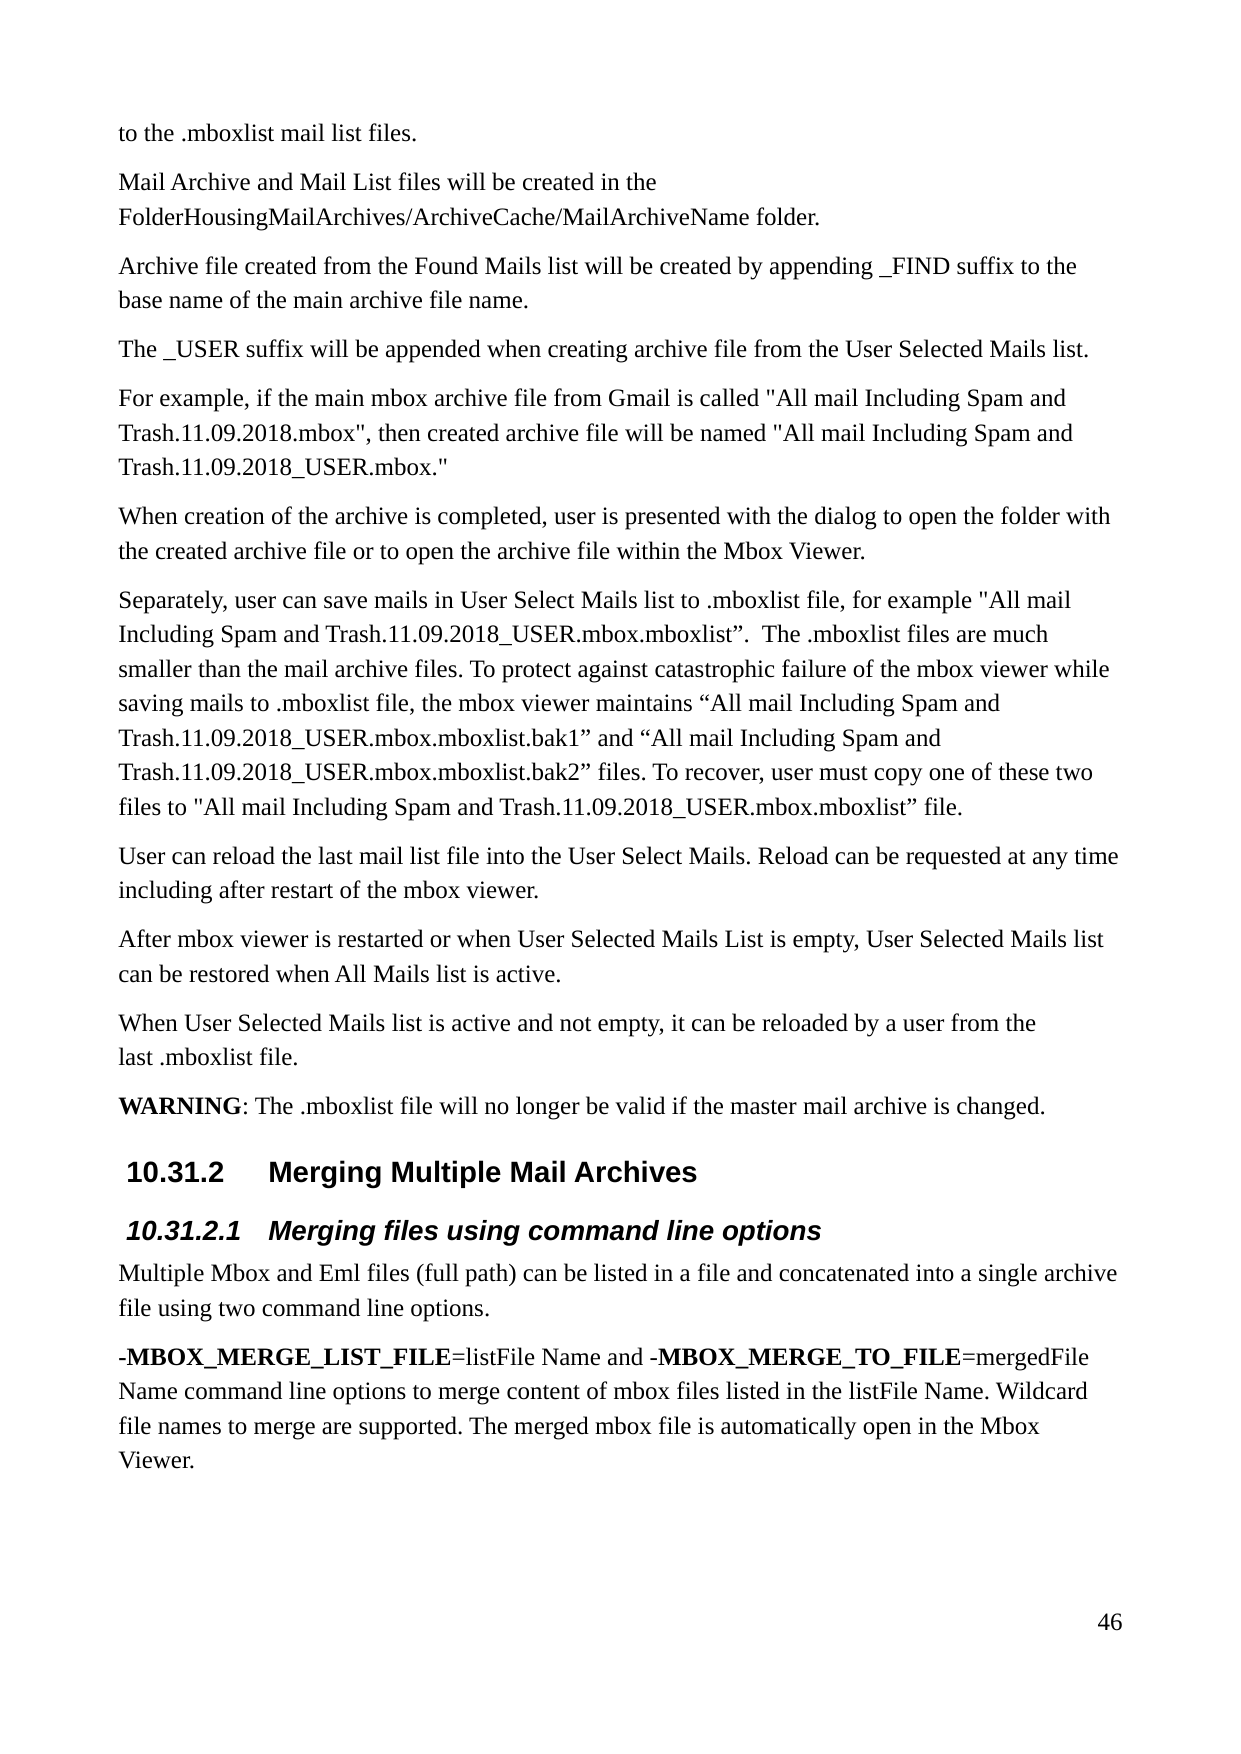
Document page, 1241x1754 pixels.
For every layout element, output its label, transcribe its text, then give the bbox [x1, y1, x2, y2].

text When User Selected Mails list is active and not empty, it can be reloaded by a user from the last .mboxlist file. [118, 1008, 1122, 1071]
text The _USER suffix will be appended when creating archive file from the User Selected Mails list. [118, 334, 1122, 363]
text User can reload the last mail list file into the User Select Mails. Reload can be requested at any time including after restart of the mbox viewer. [118, 841, 1122, 904]
text After mbox viewer is restarted or when User Selected Mails List is empty, User Selected Mails list can be restored when All Mails list is active. [118, 924, 1122, 988]
text to the .mboxlist mail list files. [118, 118, 1122, 147]
text -MBOX_MERGE_LIST_FILE=listFile Name and -MBOX_MERGE_TO_FILE=mergedFile Name command line options to merge content of mbox files listed in the listFile Name. Wildcard file names to merge are supported. The merged mbox file is automatically open in the Mbox Viewer. [118, 1342, 1122, 1474]
text Mail Archive and Mail List files will be created in the FolderHousingMailArchives/ArchiveCache/MailArchiveName folder. [118, 167, 1122, 230]
text Multiple Mbox and Eml files (full path) can be listed in a file and concatenated into a single archive file using two command line options. [118, 1258, 1122, 1321]
text When creation of the archive is completed, user is presented with the dialog to open the folder with the created archive file or to open the archive file within the Mbox Viewer. [118, 501, 1122, 564]
subtitle Merging files using command line options [118, 1214, 1122, 1246]
text Separately, user can save mails in User Select Mails list to .mboxlist file, for example "All mail Including Spam and Trash.11.09.2018_USER.mbox.mboxlist”. The .mboxlist files are much smaller than the mail archive files. To protect against catastrophic failure of the mbox viewer while saving mails to .mboxlist file, the mbox viewer maintains “All mail Including Spam and Trash.11.09.2018_USER.mbox.mboxlist.bak1” and “All mail Including Spam and Trash.11.09.2018_USER.mbox.mboxlist.bak2” files. To recover, user must copy one of these two files to "All mail Including Spam and Trash.11.09.2018_USER.mbox.mboxlist” file. [118, 585, 1122, 821]
text WARNING: The .mboxlist file will no longer be valid if the master mail archive is changed. [118, 1091, 1122, 1120]
text For example, if the main mbox archive file from Gmail is called "All mail Including Spam and Trash.11.09.2018.mbox", then created archive file will be named "All mail Including Spam and Trash.11.09.2018_USER.mbox." [118, 383, 1122, 481]
text Archive file created from the Found Mails list will be created by appending _FIND suffix to the base name of the main archive file name. [118, 251, 1122, 314]
subtitle Merging Multiple Mail Archives [118, 1155, 1122, 1189]
